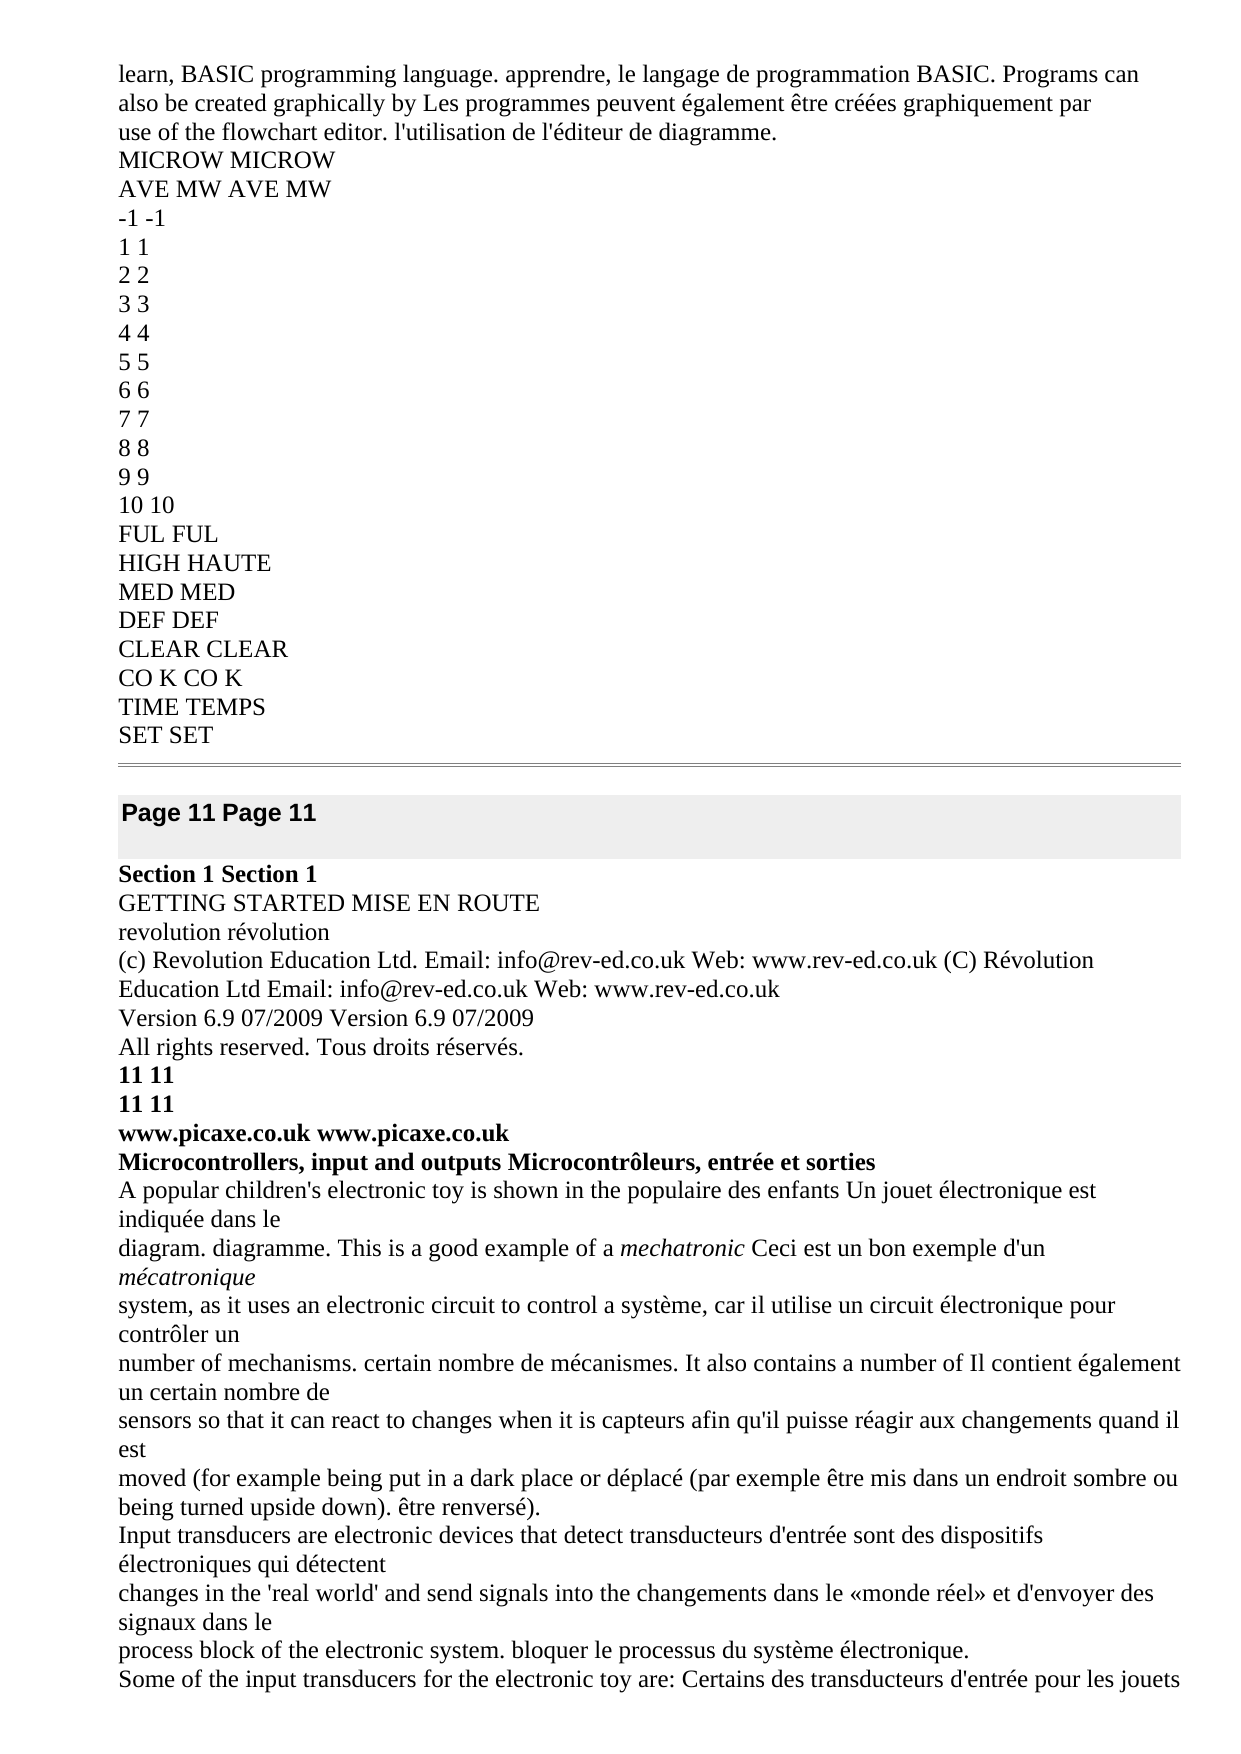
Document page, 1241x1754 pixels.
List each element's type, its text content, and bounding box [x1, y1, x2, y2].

text 6 6 [118, 375, 1181, 404]
text Input transducers are electronic devices that detect transducteurs d'entrée sont des dispositifs électroniques qui détectent [118, 1521, 1181, 1578]
text 9 9 [118, 462, 1181, 490]
text number of mechanisms. certain nombre de mécanismes. It also contains a number of Il contient également un certain nombre de [118, 1348, 1181, 1406]
text revolution révolution [118, 917, 1181, 946]
text AVE MW AVE MW [118, 174, 1181, 203]
text Microcontrollers, input and outputs Microcontrôleurs, entrée et sorties [118, 1147, 1181, 1176]
text FUL FUL [118, 519, 1181, 548]
text 2 2 [118, 260, 1181, 289]
text GETTING STARTED MISE EN ROUTE [118, 888, 1181, 917]
text process block of the electronic system. bloquer le processus du système électronique. [118, 1636, 1181, 1664]
text 5 5 [118, 347, 1181, 375]
text 8 8 [118, 433, 1181, 462]
text Version 6.9 07/2009 Version 6.9 07/2009 [118, 1003, 1181, 1032]
text CO K CO K [118, 663, 1181, 692]
text use of the flowchart editor. l'utilisation de l'éditeur de diagramme. [118, 117, 1181, 145]
text 4 4 [118, 318, 1181, 347]
text www.picaxe.co.uk www.picaxe.co.uk [118, 1118, 1181, 1147]
text moved (for example being put in a dark place or déplacé (par exemple être mis dans un endroit sombre ou [118, 1463, 1181, 1492]
text 10 10 [118, 490, 1181, 519]
text 11 11 [118, 1061, 1181, 1089]
text MED MED [118, 577, 1181, 605]
text sensors so that it can react to changes when it is capteurs afin qu'il puisse réagir aux changements quand il est [118, 1406, 1181, 1463]
text 3 3 [118, 289, 1181, 318]
text TIME TEMPS [118, 692, 1181, 720]
text 7 7 [118, 404, 1181, 433]
text Section 1 Section 1 [118, 859, 1181, 888]
text A popular children's electronic toy is shown in the populaire des enfants Un jouet électronique est indiquée dans le [118, 1176, 1181, 1233]
text SET SET [118, 720, 1181, 749]
table_header Page 11 Page 11 [118, 795, 1181, 859]
text 1 1 [118, 232, 1181, 260]
text 11 11 [118, 1089, 1181, 1118]
text being turned upside down). être renversé). [118, 1492, 1181, 1521]
text (c) Revolution Education Ltd. Email: info@rev-ed.co.uk Web: www.rev-ed.co.uk (C) Révolution Education Ltd Email: info@rev-ed.co.uk Web: www.rev-ed.co.uk [118, 946, 1181, 1003]
text -1 -1 [118, 203, 1181, 232]
text changes in the 'real world' and send signals into the changements dans le «monde réel» et d'envoyer des signaux dans le [118, 1578, 1181, 1636]
text Some of the input transducers for the electronic toy are: Certains des transducteurs d'entrée pour les jouets [118, 1664, 1181, 1693]
text MICROW MICROW [118, 145, 1181, 174]
text DEF DEF [118, 605, 1181, 634]
text system, as it uses an electronic circuit to control a système, car il utilise un circuit électronique pour contrôler un [118, 1291, 1181, 1348]
text diagram. diagramme. This is a good example of a mechatronic Ceci est un bon exemple d'un mécatronique [118, 1233, 1181, 1291]
text All rights reserved. Tous droits réservés. [118, 1032, 1181, 1061]
text HIGH HAUTE [118, 548, 1181, 577]
text learn, BASIC programming language. apprendre, le langage de programmation BASIC. Programs can also be created graphically by Les programmes peuvent également être créées graphiquement par [118, 59, 1181, 117]
text CLEAR CLEAR [118, 634, 1181, 663]
